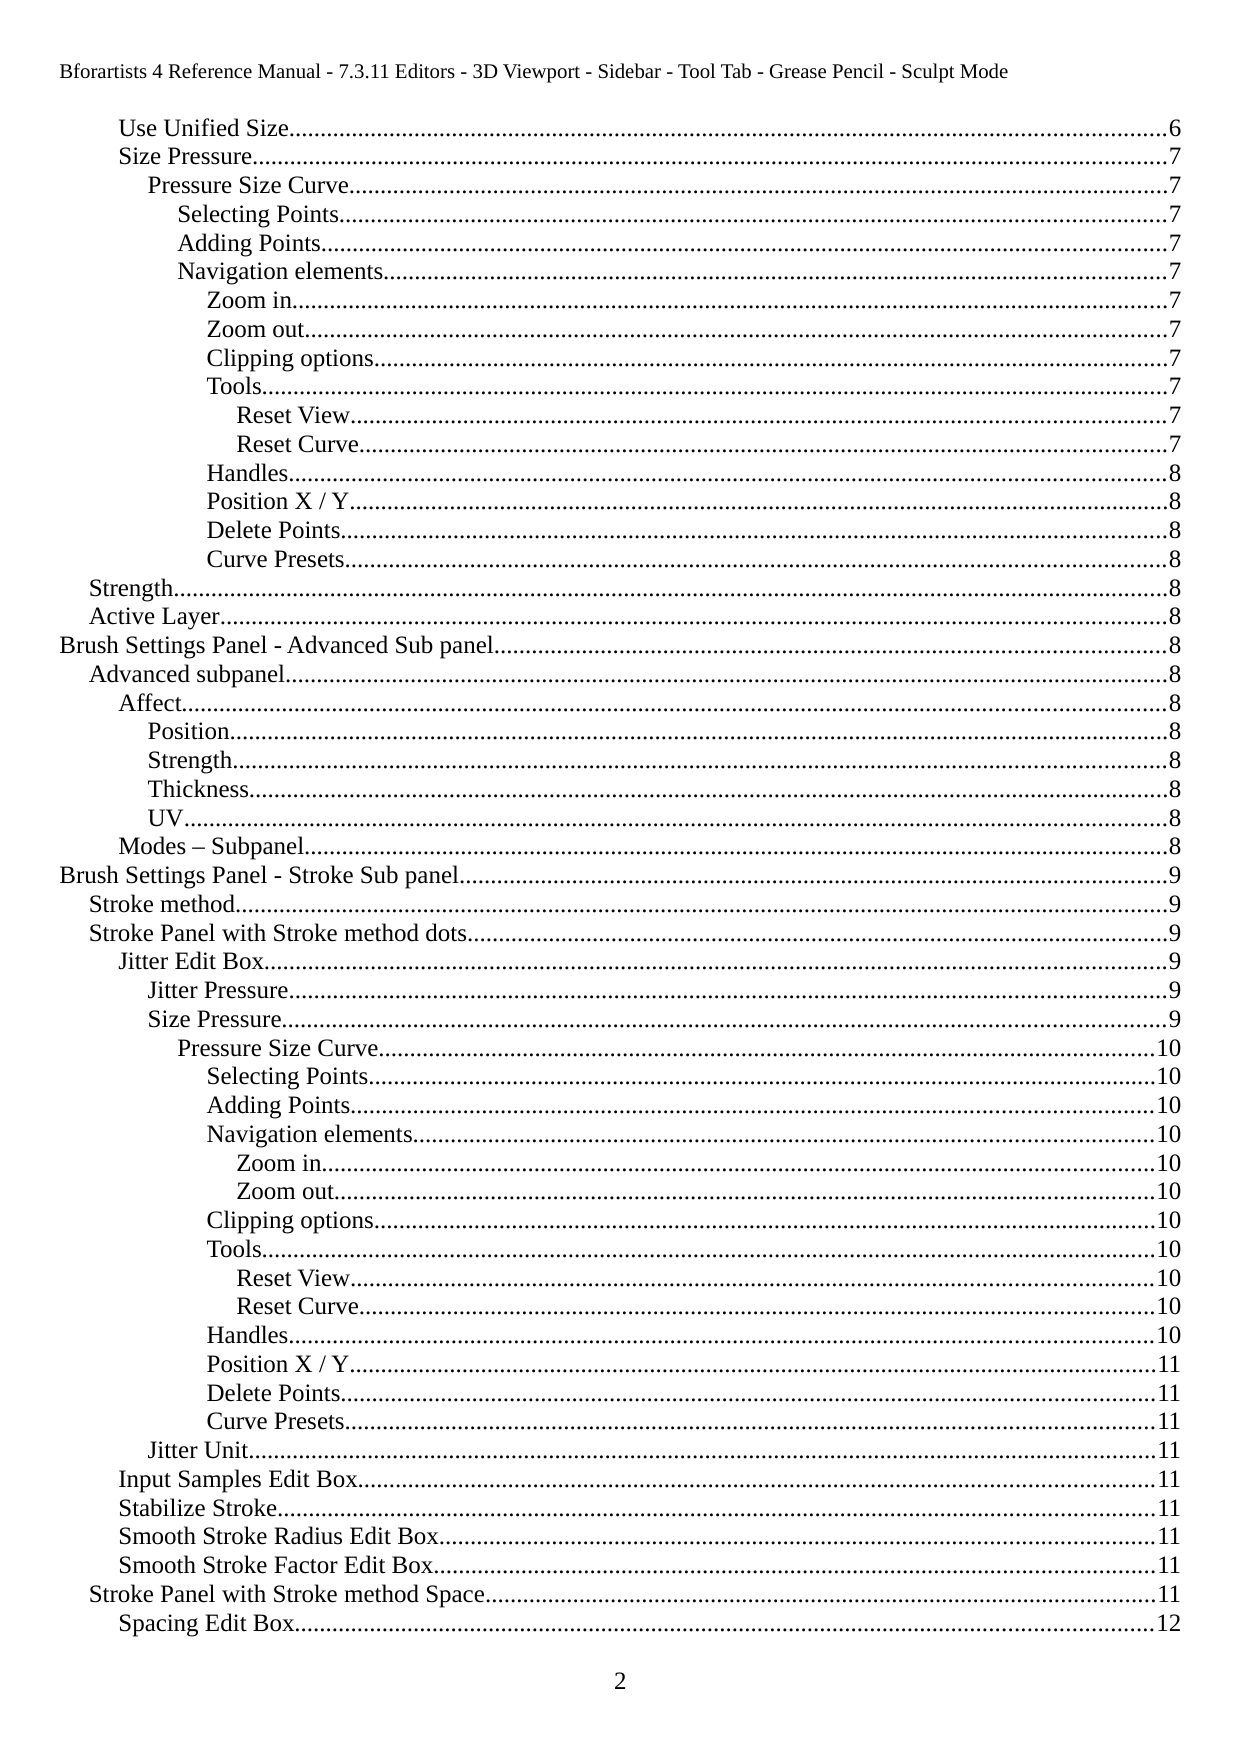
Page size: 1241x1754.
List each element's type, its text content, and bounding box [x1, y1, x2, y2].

text Delete Points 8 [206, 515, 1181, 544]
text Stroke method 9 [88, 889, 1181, 918]
text Handles 10 [206, 1320, 1181, 1349]
text Reset View 7 [236, 400, 1181, 429]
text Reset View 10 [236, 1263, 1181, 1291]
text Navigation elements 10 [206, 1119, 1181, 1148]
text Stabilize Stroke 11 [118, 1493, 1181, 1521]
text Navigation elements 7 [177, 256, 1181, 285]
text Advanced subpanel 8 [88, 659, 1181, 688]
text Delete Points 11 [206, 1378, 1181, 1406]
text UV 8 [147, 803, 1181, 831]
text Spacing Edit Box 12 [118, 1608, 1181, 1636]
text Brush Settings Panel - Stroke Sub panel 9 [59, 860, 1181, 889]
text Tools 7 [206, 371, 1181, 400]
text Jitter Pressure 9 [147, 975, 1181, 1004]
text Curve Presets 11 [206, 1406, 1181, 1435]
text Input Samples Edit Box 11 [118, 1464, 1181, 1493]
text Position 8 [147, 716, 1181, 745]
text Strength 8 [147, 745, 1181, 774]
text Zoom out 7 [206, 314, 1181, 343]
text Zoom in 10 [236, 1148, 1181, 1176]
text Brush Settings Panel - Advanced Sub panel 8 [59, 630, 1181, 659]
text Position X / Y 8 [206, 486, 1181, 515]
text Reset Curve 7 [236, 429, 1181, 458]
text Curve Presets 8 [206, 544, 1181, 573]
text Smooth Stroke Factor Edit Box 11 [118, 1550, 1181, 1579]
text Stroke Panel with Stroke method Space 11 [88, 1579, 1181, 1608]
text Pressure Size Curve 7 [147, 170, 1181, 199]
text Clipping options 10 [206, 1205, 1181, 1234]
text Active Layer 8 [88, 601, 1181, 630]
text Thickness 8 [147, 774, 1181, 803]
text Handles 8 [206, 458, 1181, 486]
text Position X / Y 11 [206, 1349, 1181, 1378]
text Selecting Points 7 [177, 199, 1181, 228]
text Reset Curve 10 [236, 1291, 1181, 1320]
text Strength 8 [88, 573, 1181, 601]
text Affect 8 [118, 688, 1181, 716]
text Zoom in 7 [206, 285, 1181, 314]
text Smooth Stroke Radius Edit Box 11 [118, 1521, 1181, 1550]
text Tools 10 [206, 1234, 1181, 1263]
text Clipping options 7 [206, 343, 1181, 371]
text Pressure Size Curve 10 [177, 1033, 1181, 1061]
text Zoom out 10 [236, 1176, 1181, 1205]
text Stroke Panel with Stroke method dots 9 [88, 918, 1181, 946]
text Use Unified Size 6 [118, 113, 1181, 141]
text Jitter Unit 11 [147, 1435, 1181, 1464]
text Modes – Subpanel 8 [118, 831, 1181, 860]
text Size Pressure 7 [118, 141, 1181, 170]
text Adding Points 10 [206, 1090, 1181, 1119]
text Adding Points 7 [177, 228, 1181, 256]
text Size Pressure 9 [147, 1004, 1181, 1033]
text Jitter Edit Box 9 [118, 946, 1181, 975]
text Selecting Points 10 [206, 1061, 1181, 1090]
